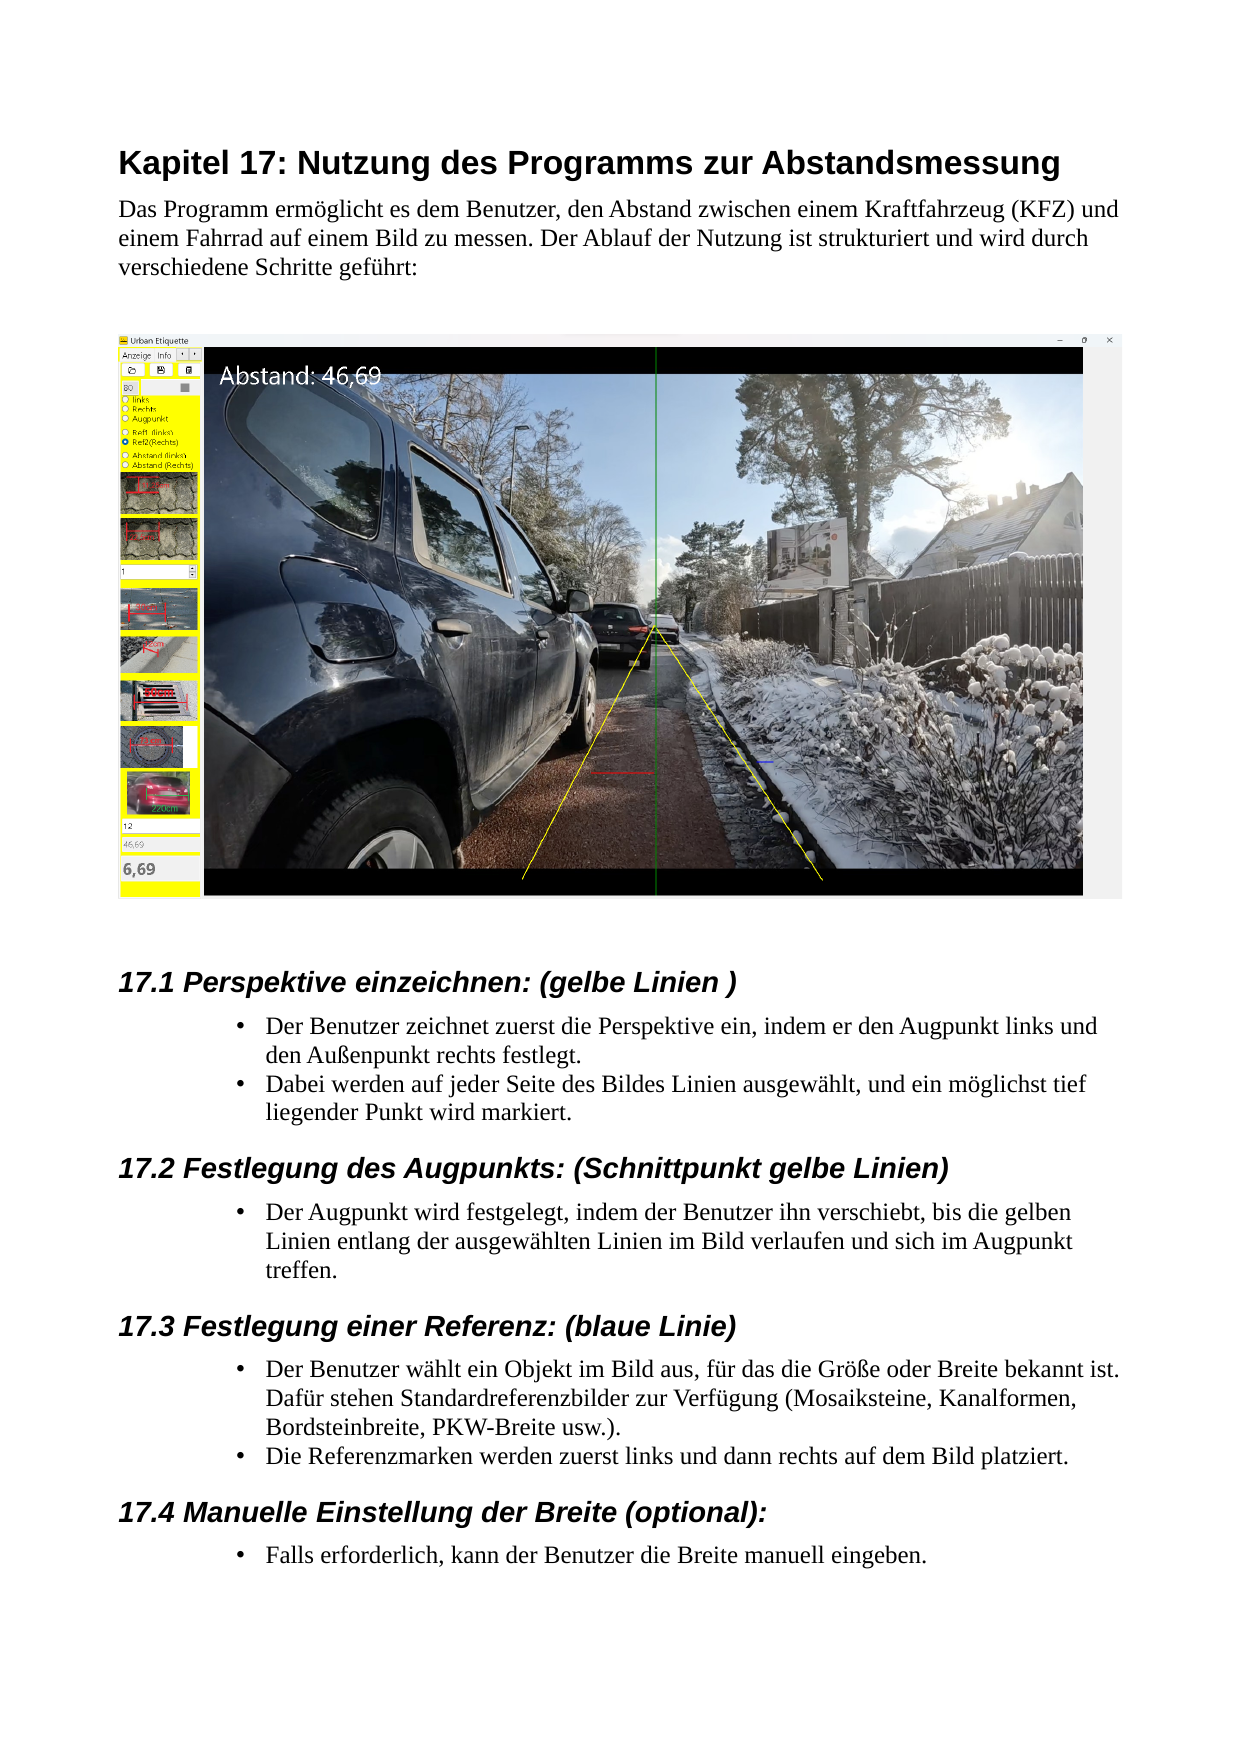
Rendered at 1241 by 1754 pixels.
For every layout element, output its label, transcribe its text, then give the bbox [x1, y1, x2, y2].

text Das Programm ermöglicht es dem Benutzer, den Abstand zwischen einem Kraftfahrzeug (KFZ) und einem Fahrrad auf einem Bild zu messen. Der Ablauf der Nutzung ist strukturiert und wird durch verschiedene Schritte geführt: [118, 194, 1122, 281]
list Dabei werden auf jeder Seite des Bildes Linien ausgewählt, und ein möglichst tief liegender Punkt wird markiert. [236, 1069, 1122, 1126]
picture [118, 334, 1123, 899]
list Der Benutzer wählt ein Objekt im Bild aus, für das die Größe oder Breite bekannt ist. Dafür stehen Standardreferenzbilder zur Verfügung (Mosaiksteine, Kanalformen, Bordsteinbreite, PKW-Breite usw.). [236, 1354, 1122, 1441]
list Die Referenzmarken werden zuerst links und dann rechts auf dem Bild platziert. [236, 1441, 1122, 1469]
list Der Benutzer zeichnet zuerst die Perspektive ein, indem er den Augpunkt links und den Außenpunkt rechts festlegt. [236, 1011, 1122, 1069]
subtitle 17.3 Festlegung einer Referenz: (blaue Linie) [118, 1308, 1122, 1342]
subtitle 17.1 Perspektive einzeichnen: (gelbe Linien ) [118, 965, 1122, 999]
list Der Augpunkt wird festgelegt, indem der Benutzer ihn verschiebt, bis die gelben Linien entlang der ausgewählten Linien im Bild verlaufen und sich im Augpunkt treffen. [236, 1197, 1122, 1283]
list Falls erforderlich, kann der Benutzer die Breite manuell eingeben. [236, 1541, 1122, 1569]
subtitle Kapitel 17: Nutzung des Programms zur Abstandsmessung [118, 143, 1122, 182]
subtitle 17.4 Manuelle Einstellung der Breite (optional): [118, 1494, 1122, 1528]
subtitle 17.2 Festlegung des Augpunkts: (Schnittpunkt gelbe Linien) [118, 1151, 1122, 1185]
